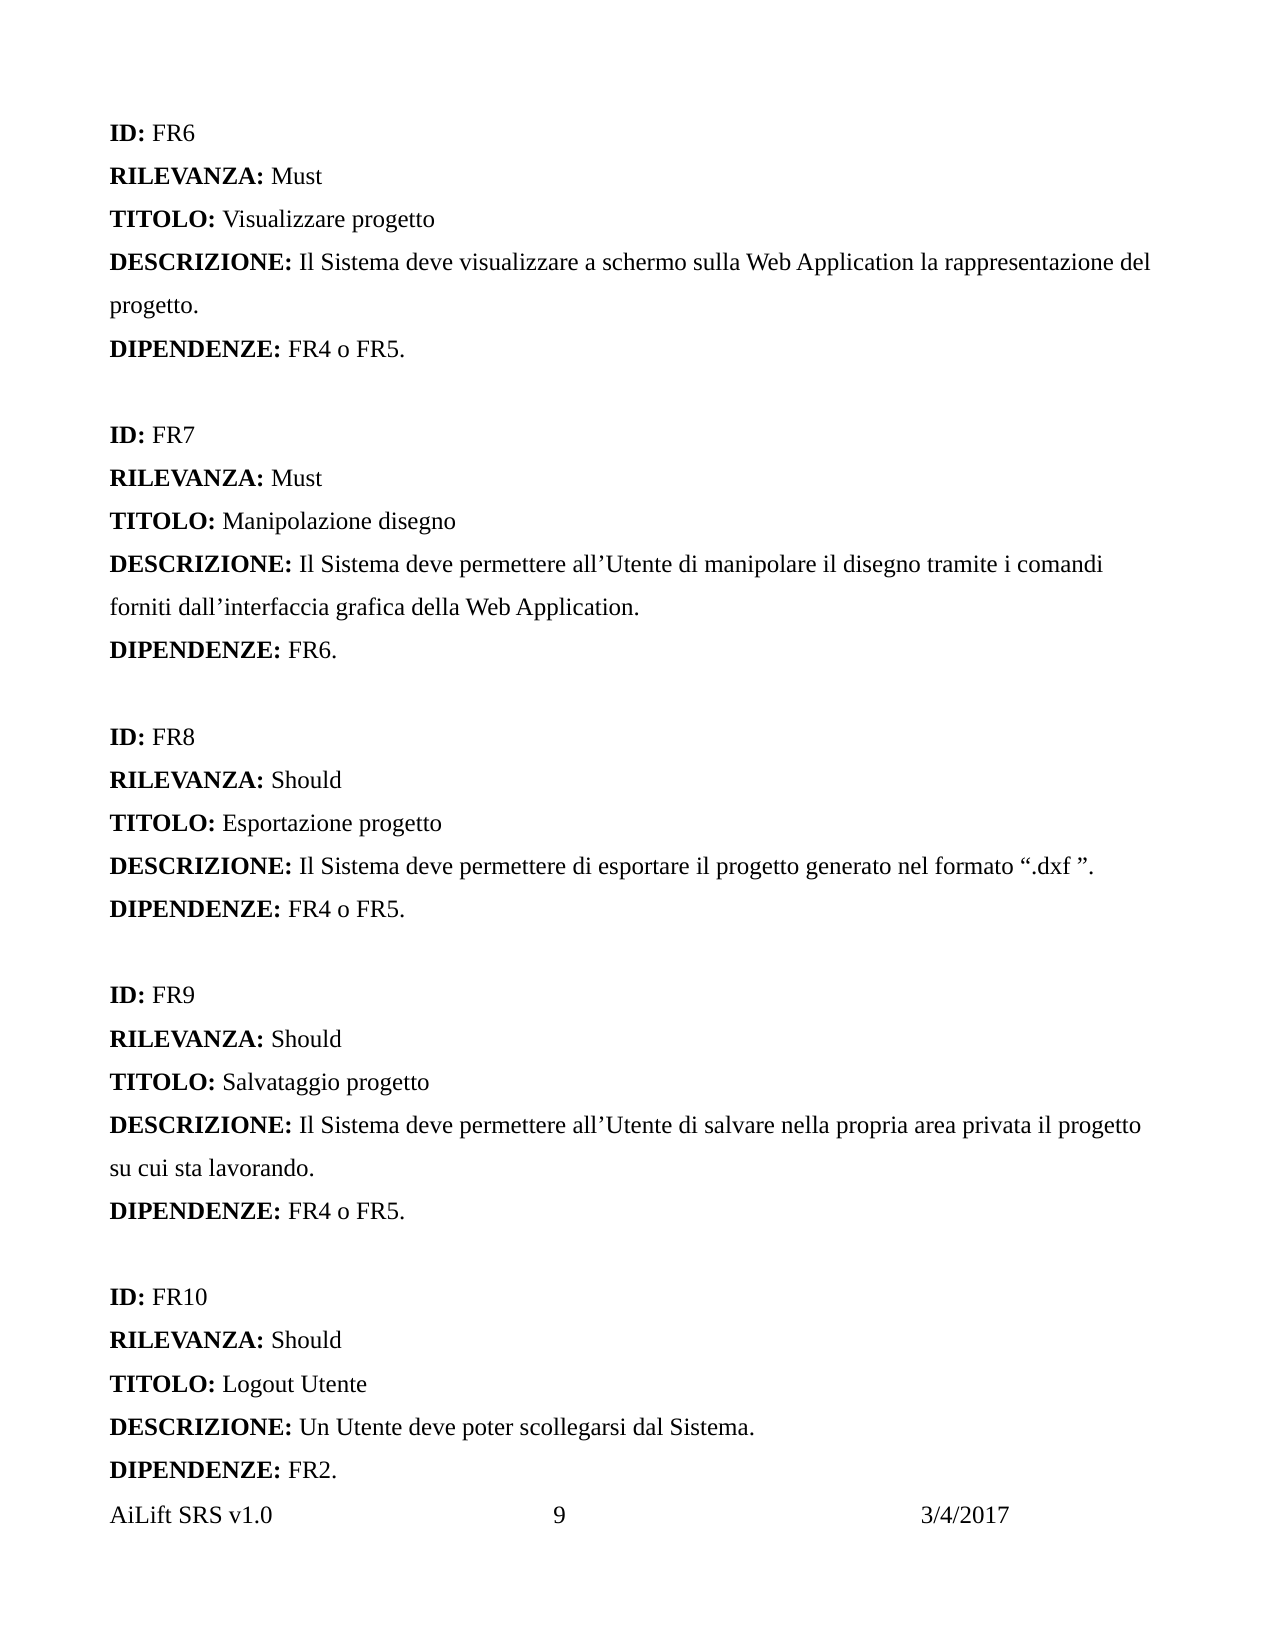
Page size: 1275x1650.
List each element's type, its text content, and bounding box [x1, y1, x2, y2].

text ID: FR6 [109, 118, 1162, 147]
text RILEVANZA: Should [109, 1326, 1162, 1354]
text DESCRIZIONE: Un Utente deve poter scollegarsi dal Sistema. [109, 1412, 1162, 1441]
text TITOLO: Manipolazione disegno [109, 506, 1162, 535]
text TITOLO: Salvataggio progetto [109, 1067, 1162, 1096]
text TITOLO: Visualizzare progetto [109, 204, 1162, 233]
text TITOLO: Esportazione progetto [109, 808, 1162, 837]
text DESCRIZIONE: Il Sistema deve permettere all’Utente di manipolare il disegno tramite i comandi forniti dall’interfaccia grafica della Web Application. [109, 549, 1162, 621]
text RILEVANZA: Must [109, 161, 1162, 190]
text DIPENDENZE: FR2. [109, 1455, 1162, 1484]
text DIPENDENZE: FR6. [109, 636, 1162, 664]
text ID: FR10 [109, 1282, 1162, 1311]
text ID: FR9 [109, 981, 1162, 1009]
text ID: FR7 [109, 420, 1162, 449]
text RILEVANZA: Should [109, 765, 1162, 794]
text TITOLO: Logout Utente [109, 1369, 1162, 1397]
text DIPENDENZE: FR4 o FR5. [109, 894, 1162, 923]
text DESCRIZIONE: Il Sistema deve permettere di esportare il progetto generato nel formato “.dxf ”. [109, 851, 1162, 880]
text RILEVANZA: Must [109, 463, 1162, 492]
text DIPENDENZE: FR4 o FR5. [109, 334, 1162, 362]
text DESCRIZIONE: Il Sistema deve visualizzare a schermo sulla Web Application la rappresentazione del progetto. [109, 247, 1162, 319]
text DESCRIZIONE: Il Sistema deve permettere all’Utente di salvare nella propria area privata il progetto su cui sta lavorando. [109, 1110, 1162, 1182]
text RILEVANZA: Should [109, 1024, 1162, 1052]
text DIPENDENZE: FR4 o FR5. [109, 1196, 1162, 1225]
text ID: FR8 [109, 722, 1162, 751]
